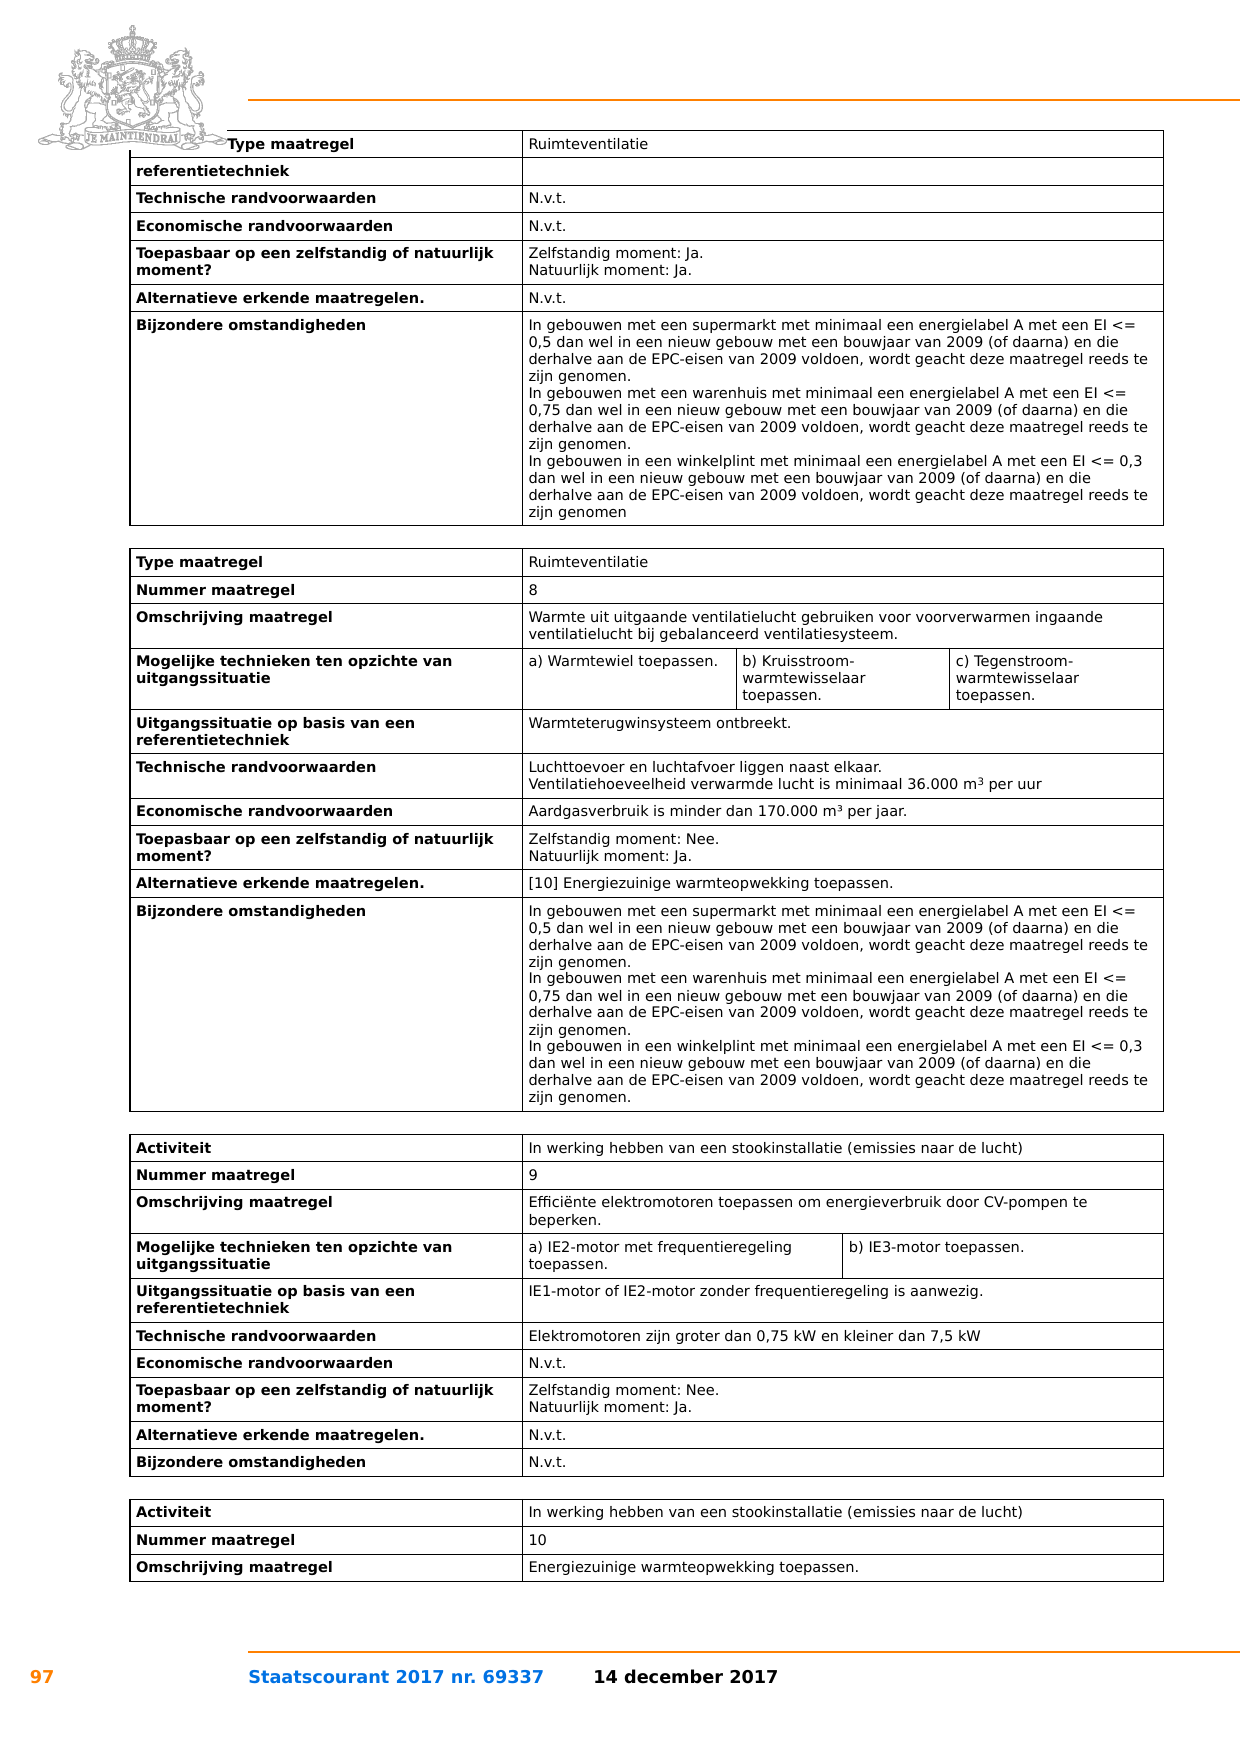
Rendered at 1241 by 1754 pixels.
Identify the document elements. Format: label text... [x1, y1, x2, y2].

table_header In werking hebben van een stookinstallatie (emissies naar de lucht) [523, 1500, 1163, 1526]
table_cell [523, 158, 1163, 185]
table_header Activiteit [131, 1135, 522, 1161]
table_cell Nummer maatregel [131, 1527, 522, 1553]
table_cell a) Warmtewiel toepassen. [523, 649, 736, 709]
table_cell Alternatieve erkende maatregelen. [131, 285, 522, 311]
table_cell 9 [523, 1162, 1163, 1189]
table_cell Uitgangssituatie op basis van een referentietechniek [131, 1279, 522, 1322]
table_cell Efficiënte elektromotoren toepassen om energieverbruik door CV-pompen te beperken. [523, 1190, 1163, 1233]
table_cell N.v.t. [523, 186, 1163, 212]
table_cell Toepasbaar op een zelfstandig of natuurlijk moment? [131, 1378, 522, 1421]
table_cell c) Tegenstroom-warmtewisselaar toepassen. [950, 649, 1163, 709]
table_cell Toepasbaar op een zelfstandig of natuurlijk moment? [131, 826, 522, 869]
table_cell Bijzondere omstandigheden [131, 898, 522, 1111]
table_cell N.v.t. [523, 1350, 1163, 1377]
table_cell Zelfstandig moment: Nee. Natuurlijk moment: Ja. [523, 1378, 1163, 1421]
table_cell b) IE3-motor toepassen. [843, 1234, 1163, 1277]
table_cell Energiezuinige warmteopwekking toepassen. [523, 1555, 1163, 1581]
table_header Type maatregel [131, 549, 522, 576]
table_header Type maatregel [131, 131, 522, 157]
table_cell Nummer maatregel [131, 1162, 522, 1189]
table_cell Elektromotoren zijn groter dan 0,75 kW en kleiner dan 7,5 kW [523, 1323, 1163, 1349]
table_cell IE1-motor of IE2-motor zonder frequentieregeling is aanwezig. [523, 1279, 1163, 1322]
table_cell Omschrijving maatregel [131, 604, 522, 647]
table_cell referentietechniek [131, 158, 522, 185]
table_cell Luchttoevoer en luchtafvoer liggen naast elkaar. Ventilatiehoeveelheid verwarmde lucht is minimaal 36.000 m3 per uur [523, 754, 1163, 798]
table_cell Bijzondere omstandigheden [131, 312, 522, 525]
table_cell Mogelijke technieken ten opzichte van uitgangssituatie [131, 649, 522, 709]
table_cell Bijzondere omstandigheden [131, 1449, 522, 1476]
table_cell Technische randvoorwaarden [131, 754, 522, 798]
table_header Ruimteventilatie [523, 549, 1163, 576]
table_cell Mogelijke technieken ten opzichte van uitgangssituatie [131, 1234, 522, 1277]
table_cell Technische randvoorwaarden [131, 1323, 522, 1349]
table_cell Uitgangssituatie op basis van een referentietechniek [131, 710, 522, 753]
table_header Ruimteventilatie [523, 131, 1163, 157]
table_cell a) IE2-motor met frequentieregeling toepassen. [523, 1234, 842, 1277]
table_cell N.v.t. [523, 213, 1163, 239]
table_cell Economische randvoorwaarden [131, 799, 522, 825]
table_cell Economische randvoorwaarden [131, 213, 522, 239]
table_cell Technische randvoorwaarden [131, 186, 522, 212]
picture [38, 25, 227, 150]
table_cell Omschrijving maatregel [131, 1555, 522, 1581]
table_cell 8 [523, 577, 1163, 603]
table_cell Zelfstandig moment: Ja. Natuurlijk moment: Ja. [523, 241, 1163, 284]
table_cell Warmte uit uitgaande ventilatielucht gebruiken voor voorverwarmen ingaande ventilatielucht bij gebalanceerd ventilatiesysteem. [523, 604, 1163, 647]
table_cell b) Kruisstroom-warmtewisselaar toepassen. [737, 649, 949, 709]
table_cell Omschrijving maatregel [131, 1190, 522, 1233]
table_cell In gebouwen met een supermarkt met minimaal een energielabel A met een EI <= 0,5 dan wel in een nieuw gebouw met een bouwjaar van 2009 (of daarna) en die derhalve aan de EPC-eisen van 2009 voldoen, wordt geacht deze maatregel reeds te zijn genomen. In gebouwen met een warenhuis met minimaal een energielabel A met een EI <= 0,75 dan wel in een nieuw gebouw met een bouwjaar van 2009 (of daarna) en die derhalve aan de EPC-eisen van 2009 voldoen, wordt geacht deze maatregel reeds te zijn genomen. In gebouwen in een winkelplint met minimaal een energielabel A met een EI <= 0,3 dan wel in een nieuw gebouw met een bouwjaar van 2009 (of daarna) en die derhalve aan de EPC-eisen van 2009 voldoen, wordt geacht deze maatregel reeds te zijn genomen. [523, 898, 1163, 1111]
table_cell Aardgasverbruik is minder dan 170.000 m³ per jaar. [523, 799, 1163, 825]
table_cell Economische randvoorwaarden [131, 1350, 522, 1377]
table_header Activiteit [131, 1500, 522, 1526]
table_cell Warmteterugwinsysteem ontbreekt. [523, 710, 1163, 753]
table_cell Toepasbaar op een zelfstandig of natuurlijk moment? [131, 241, 522, 284]
table_cell Alternatieve erkende maatregelen. [131, 1422, 522, 1448]
table_cell Alternatieve erkende maatregelen. [131, 870, 522, 897]
table_cell In gebouwen met een supermarkt met minimaal een energielabel A met een EI <= 0,5 dan wel in een nieuw gebouw met een bouwjaar van 2009 (of daarna) en die derhalve aan de EPC-eisen van 2009 voldoen, wordt geacht deze maatregel reeds te zijn genomen. In gebouwen met een warenhuis met minimaal een energielabel A met een EI <= 0,75 dan wel in een nieuw gebouw met een bouwjaar van 2009 (of daarna) en die derhalve aan de EPC-eisen van 2009 voldoen, wordt geacht deze maatregel reeds te zijn genomen. In gebouwen in een winkelplint met minimaal een energielabel A met een EI <= 0,3 dan wel in een nieuw gebouw met een bouwjaar van 2009 (of daarna) en die derhalve aan de EPC-eisen van 2009 voldoen, wordt geacht deze maatregel reeds te zijn genomen [523, 312, 1163, 525]
table_cell [10] Energiezuinige warmteopwekking toepassen. [523, 870, 1163, 897]
table_cell N.v.t. [523, 1449, 1163, 1476]
table_cell 10 [523, 1527, 1163, 1553]
table_cell Zelfstandig moment: Nee. Natuurlijk moment: Ja. [523, 826, 1163, 869]
table_cell N.v.t. [523, 285, 1163, 311]
table_cell Nummer maatregel [131, 577, 522, 603]
table_header In werking hebben van een stookinstallatie (emissies naar de lucht) [523, 1135, 1163, 1161]
table_cell N.v.t. [523, 1422, 1163, 1448]
